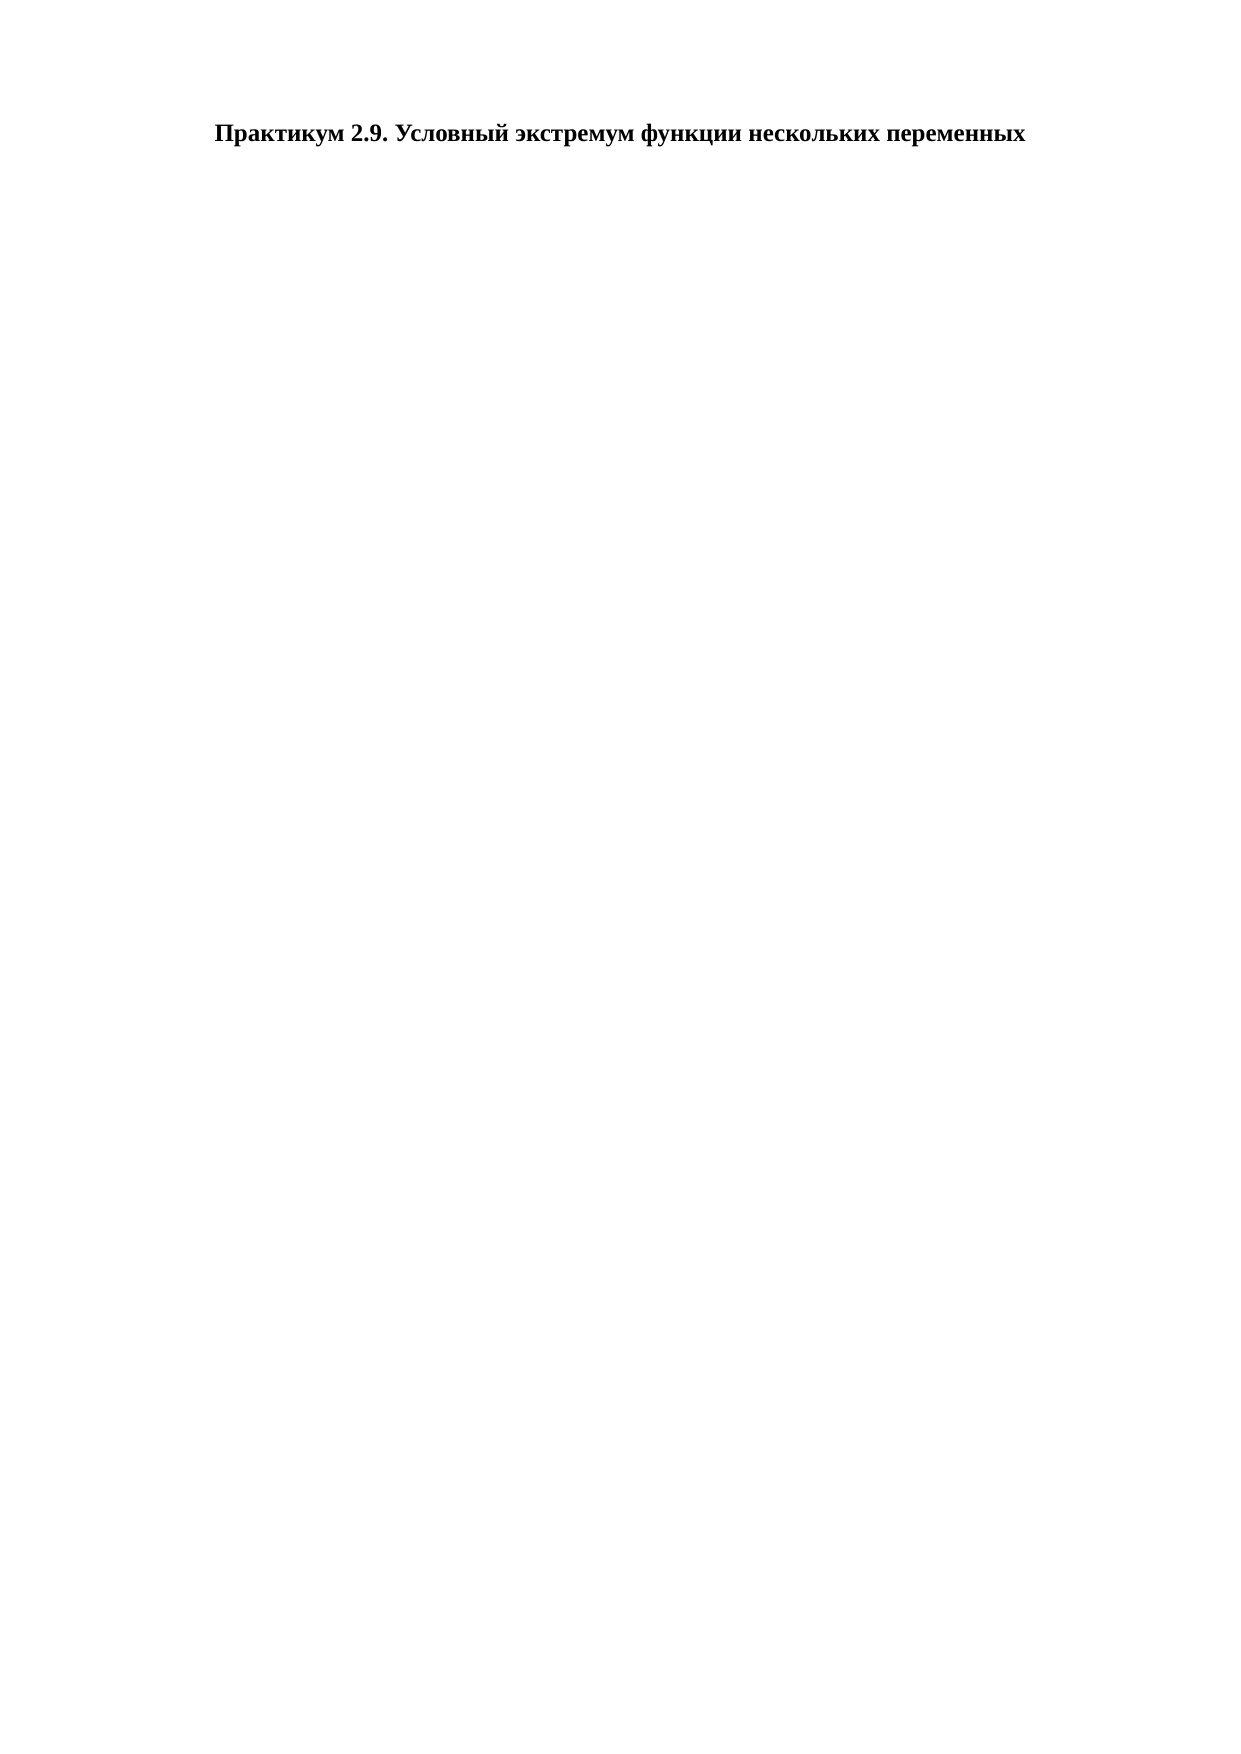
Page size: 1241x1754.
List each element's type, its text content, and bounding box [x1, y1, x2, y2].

text Практикум 2.9. Условный экстремум функции нескольких переменных [118, 118, 1122, 147]
